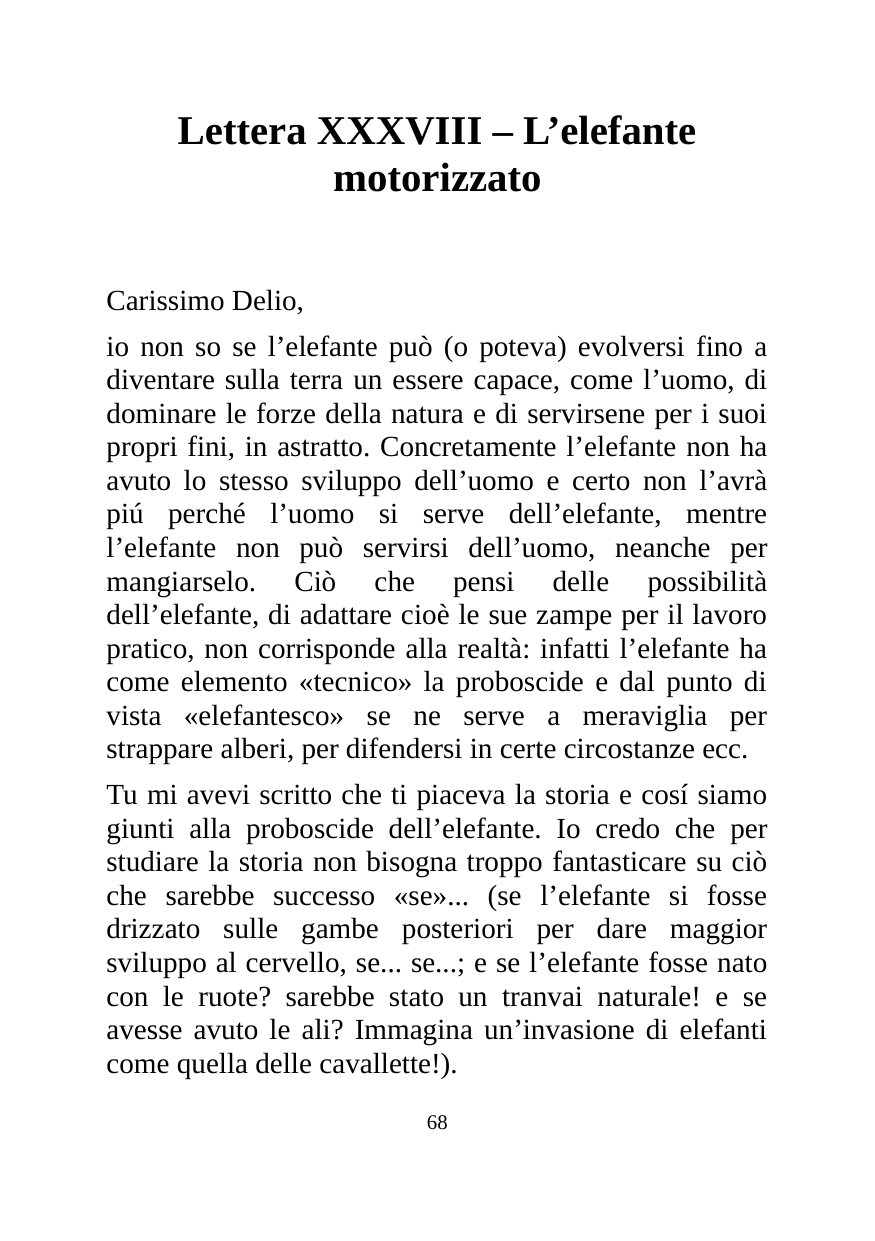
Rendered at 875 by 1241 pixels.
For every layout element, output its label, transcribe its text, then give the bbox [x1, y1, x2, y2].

text Carissimo Delio, [106, 283, 768, 316]
text io non so se l’elefante può (o poteva) evolversi fino a diventare sulla terra un essere capace, come l’uomo, di dominare le forze della natura e di servirsene per i suoi propri fini, in astratto. Concretamente l’elefante non ha avuto lo stesso sviluppo dell’uomo e certo non l’avrà piú perché l’uomo si serve dell’elefante, mentre l’elefante non può servirsi dell’uomo, neanche per mangiarselo. Ciò che pensi delle possibilità dell’elefante, di adattare cioè le sue zampe per il lavoro pratico, non corrisponde alla realtà: infatti l’elefante ha come elemento «tecnico» la proboscide e dal punto di vista «elefantesco» se ne serve a meraviglia per strappare alberi, per difendersi in certe circostanze ecc. [106, 329, 768, 765]
subtitle Lettera XXXVIII – L’elefante motorizzato [106, 106, 768, 200]
text Tu mi avevi scritto che ti piaceva la storia e cosí siamo giunti alla proboscide dell’elefante. Io credo che per studiare la storia non bisogna troppo fantasticare su ciò che sarebbe successo «se»... (se l’elefante si fosse drizzato sulle gambe posteriori per dare maggior sviluppo al cervello, se... se...; e se l’elefante fosse nato con le ruote? sarebbe stato un tranvai naturale! e se avesse avuto le ali? Immagina un’invasione di elefanti come quella delle cavallette!). [106, 777, 768, 1079]
